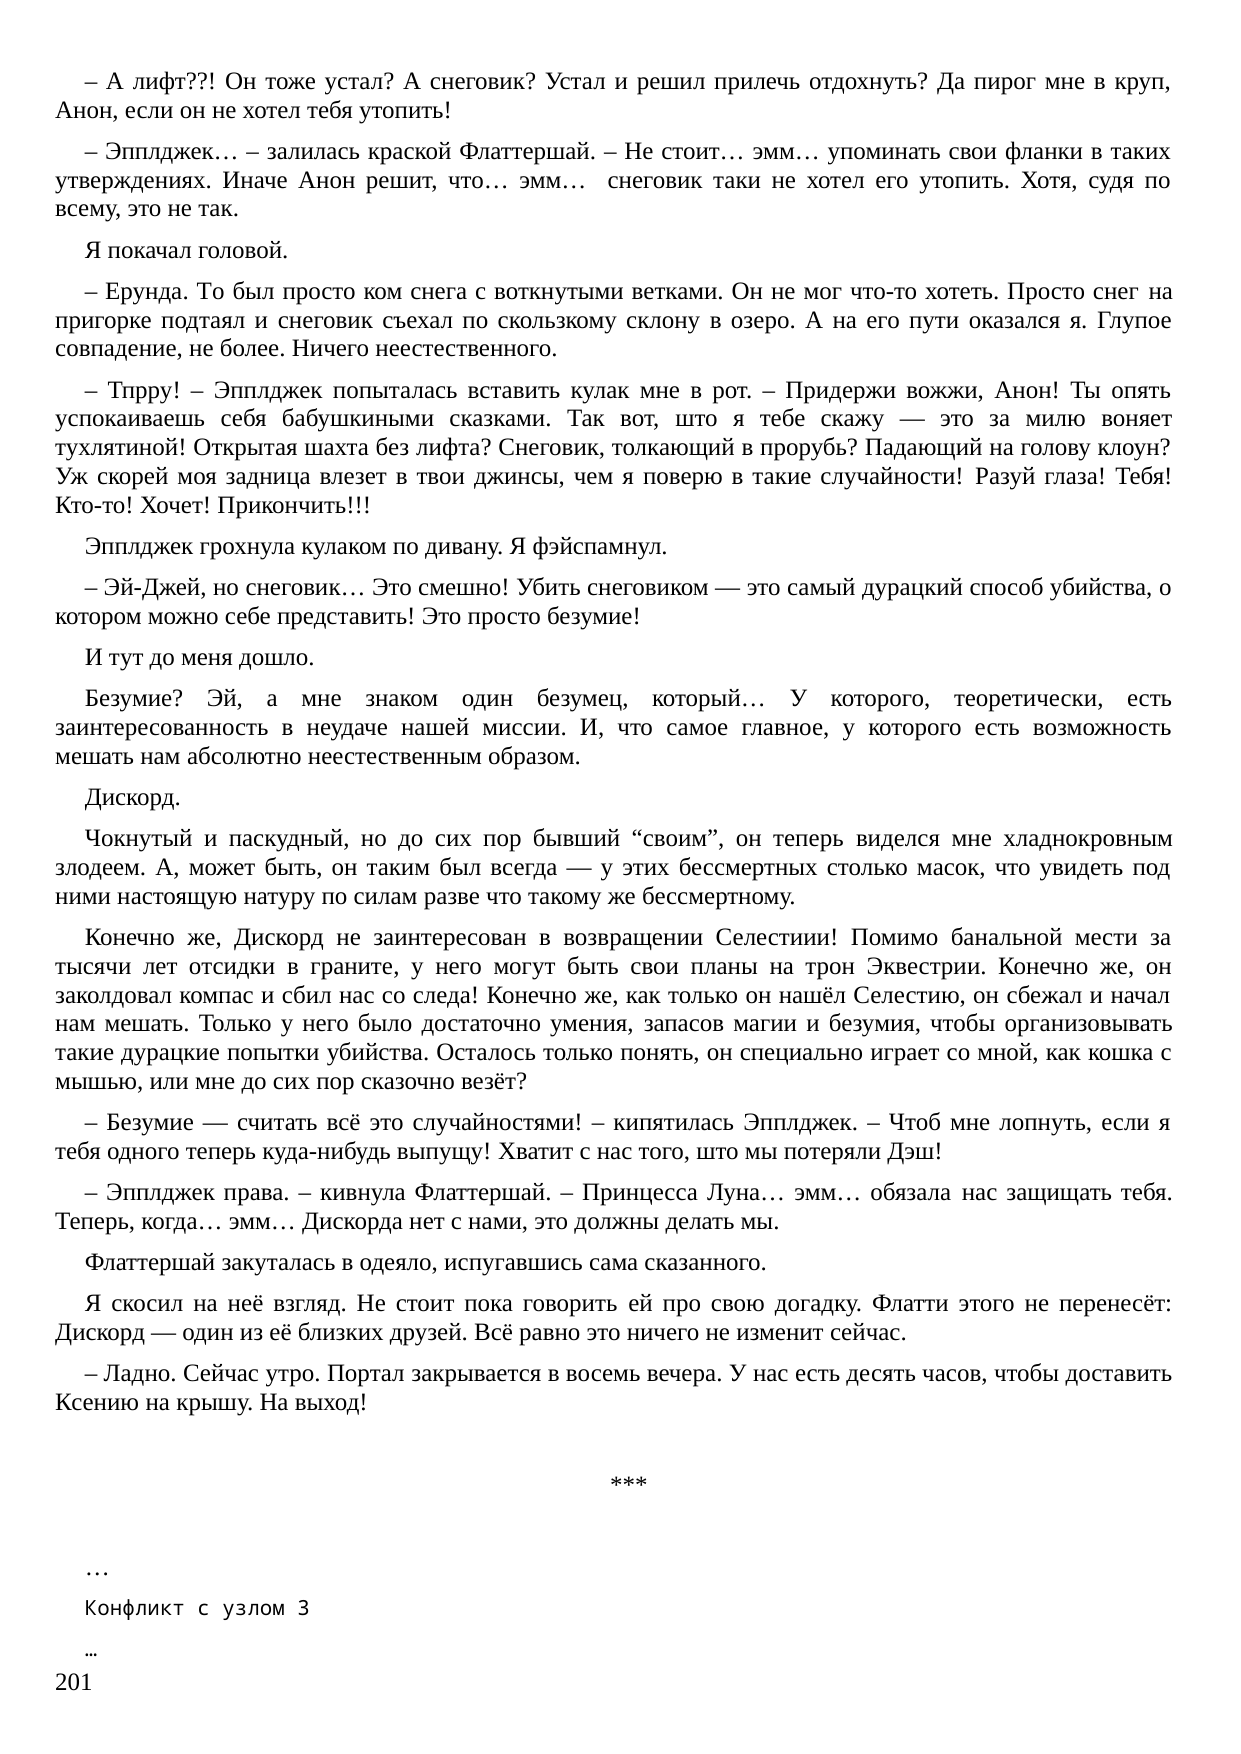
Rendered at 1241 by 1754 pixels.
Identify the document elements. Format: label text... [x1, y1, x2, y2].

text … [55, 1634, 1173, 1663]
text И тут до меня дошло. [55, 642, 1173, 671]
text – Эй-Джей, но снеговик… Это смешно! Убить снеговиком — это самый дурацкий способ убийства, о котором можно себе представить! Это просто безумие! [55, 572, 1173, 630]
text Конечно же, Дискорд не заинтересован в возвращении Селестиии! Помимо банальной мести за тысячи лет отсидки в граните, у него могут быть свои планы на трон Эквестрии. Конечно же, он заколдовал компас и сбил нас со следа! Конечно же, как только он нашёл Селестию, он сбежал и начал нам мешать. Только у него было достаточно умения, запасов магии и безумия, чтобы организовывать такие дурацкие попытки убийства. Осталось только понять, он специально играет со мной, как кошка с мышью, или мне до сих пор сказочно везёт? [55, 922, 1173, 1095]
text – Тпрру! – Эпплджек попыталась вставить кулак мне в рот. – Придержи вожжи, Анон! Ты опять успокаиваешь себя бабушкиными сказками. Так вот, што я тебе скажу — это за милю воняет тухлятиной! Открытая шахта без лифта? Снеговик, толкающий в прорубь? Падающий на голову клоун? Уж скорей моя задница влезет в твои джинсы, чем я поверю в такие случайности! Разуй глаза! Тебя! Кто-то! Хочет! Прикончить!!! [55, 375, 1173, 518]
text Дискорд. [55, 782, 1173, 811]
text … [55, 1552, 1173, 1581]
text Конфликт с узлом 3 [55, 1593, 1173, 1622]
text – А лифт??! Он тоже устал? А снеговик? Устал и решил прилечь отдохнуть? Да пирог мне в круп, Анон, если он не хотел тебя утопить! [55, 66, 1173, 123]
text Я покачал головой. [55, 235, 1173, 263]
text – Безумие — считать всё это случайностями! – кипятилась Эпплджек. – Чтоб мне лопнуть, если я тебя одного теперь куда-нибудь выпущу! Хватит с нас того, што мы потеряли Дэш! [55, 1107, 1173, 1165]
text – Эпплджек права. – кивнула Флаттершай. – Принцесса Луна… эмм… обязала нас защищать тебя. Теперь, когда… эмм… Дискорда нет с нами, это должны делать мы. [55, 1177, 1173, 1235]
text Безумие? Эй, а мне знаком один безумец, который… У которого, теоретически, есть заинтересованность в неудаче нашей миссии. И, что самое главное, у которого есть возможность мешать нам абсолютно неестественным образом. [55, 683, 1173, 770]
text – Эпплджек… – залилась краской Флаттершай. – Не стоит… эмм… упоминать свои фланки в таких утверждениях. Иначе Анон решит, что… эмм… снеговик таки не хотел его утопить. Хотя, судя по всему, это не так. [55, 136, 1173, 222]
text – Ерунда. То был просто ком снега с воткнутыми ветками. Он не мог что-то хотеть. Просто снег на пригорке подтаял и снеговик съехал по скользкому склону в озеро. А на его пути оказался я. Глупое совпадение, не более. Ничего неестественного. [55, 276, 1173, 362]
text Флаттершай закуталась в одеяло, испугавшись сама сказанного. [55, 1247, 1173, 1276]
text Я скосил на неё взгляд. Не стоит пока говорить ей про свою догадку. Флатти этого не перенесёт: Дискорд — один из её близких друзей. Всё равно это ничего не изменит сейчас. [55, 1288, 1173, 1346]
text – Ладно. Сейчас утро. Портал закрывается в восемь вечера. У нас есть десять часов, чтобы доставить Ксению на крышу. На выход! [55, 1358, 1173, 1416]
text Чокнутый и паскудный, но до сих пор бывший “своим”, он теперь виделся мне хладнокровным злодеем. А, может быть, он таким был всегда — у этих бессмертных столько масок, что увидеть под ними настоящую натуру по силам разве что такому же бессмертному. [55, 823, 1173, 910]
text *** [55, 1470, 1173, 1498]
text Эпплджек грохнула кулаком по дивану. Я фэйспамнул. [55, 531, 1173, 560]
